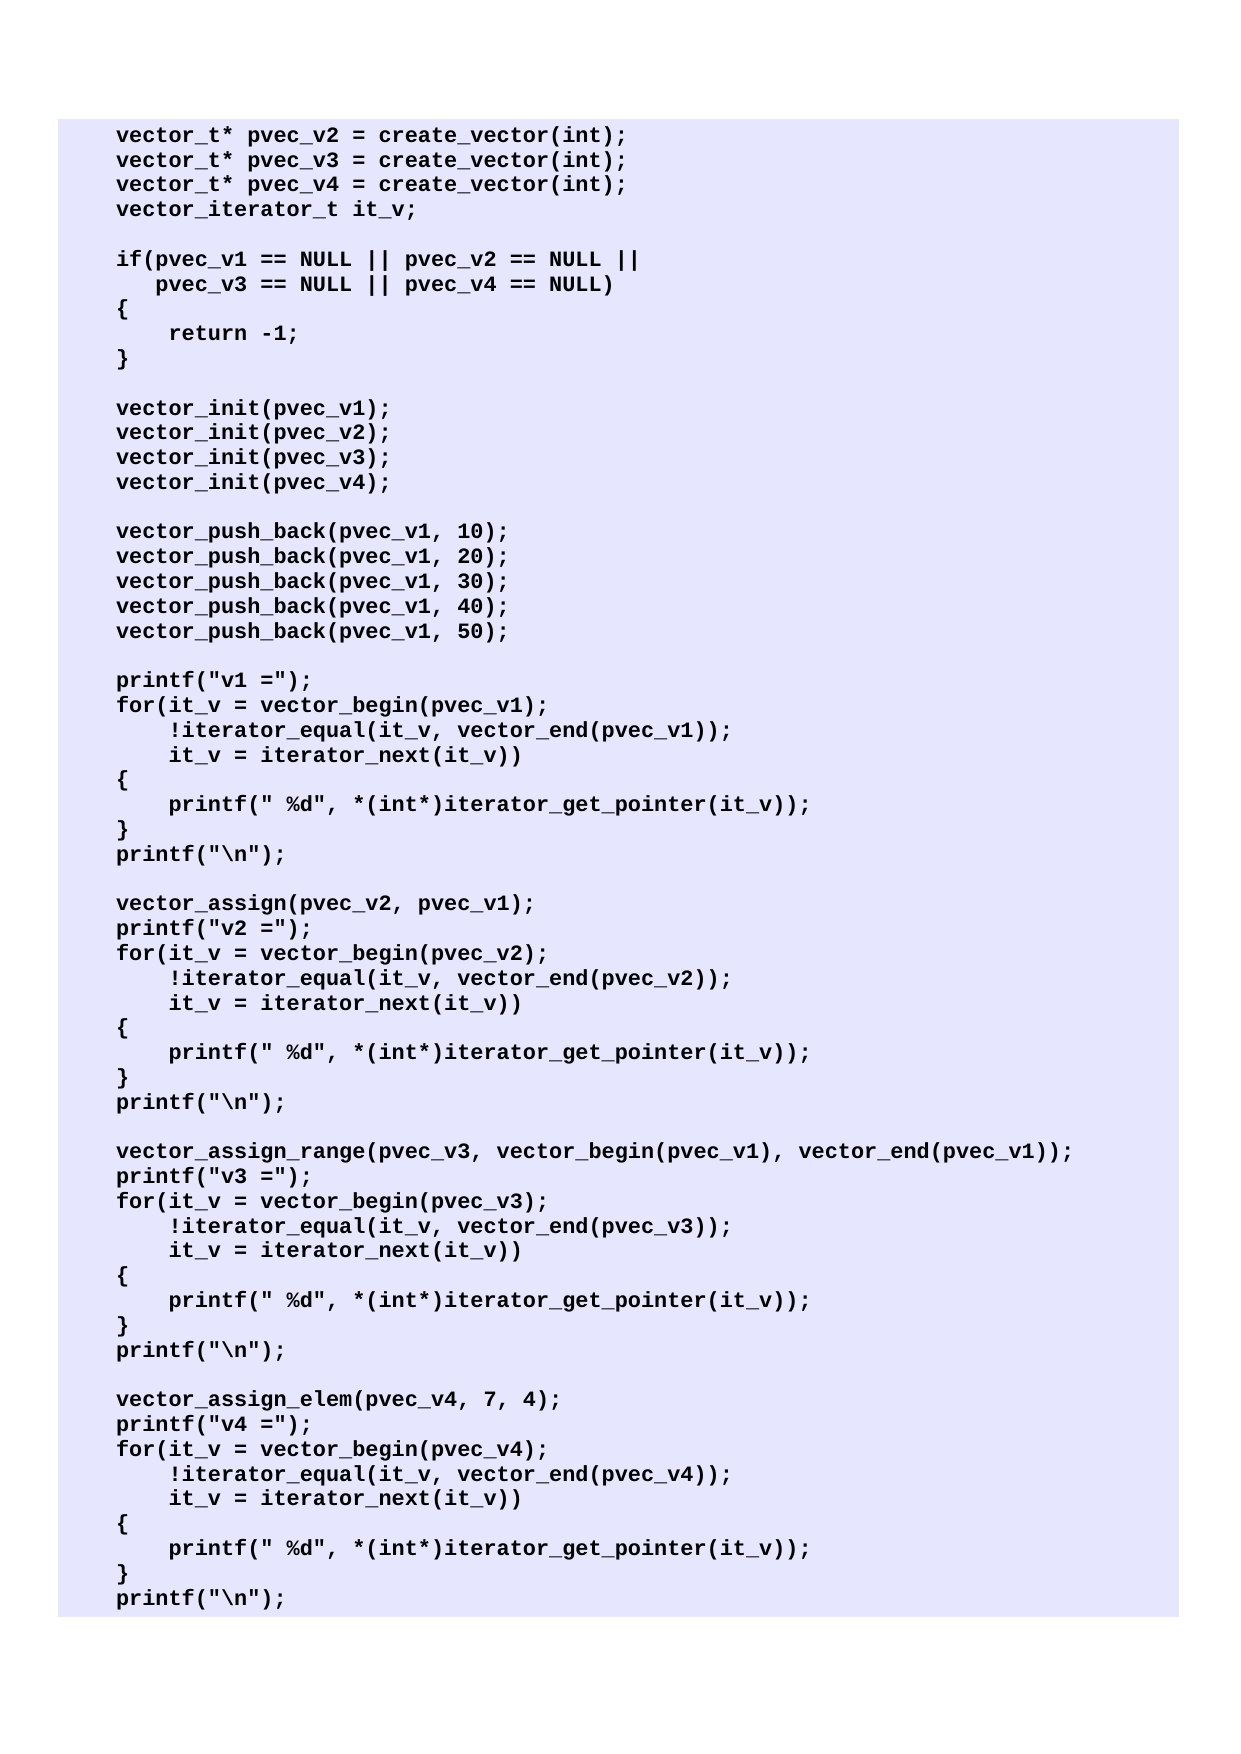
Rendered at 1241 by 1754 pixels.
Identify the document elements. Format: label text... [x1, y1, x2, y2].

table_header vector_t* pvec_v2 = create_vector(int); vector_t* pvec_v3 = create_vector(int); vector_t* pvec_v4 = create_vector(int); vector_iterator_t it_v; if(pvec_v1 == NULL || pvec_v2 == NULL || pvec_v3 == NULL || pvec_v4 == NULL) { return -1; } vector_init(pvec_v1); vector_init(pvec_v2); vector_init(pvec_v3); vector_init(pvec_v4); vector_push_back(pvec_v1, 10); vector_push_back(pvec_v1, 20); vector_push_back(pvec_v1, 30); vector_push_back(pvec_v1, 40); vector_push_back(pvec_v1, 50); printf("v1 ="); for(it_v = vector_begin(pvec_v1); !iterator_equal(it_v, vector_end(pvec_v1)); it_v = iterator_next(it_v)) { printf(" %d", *(int*)iterator_get_pointer(it_v)); } printf("\n"); vector_assign(pvec_v2, pvec_v1); printf("v2 ="); for(it_v = vector_begin(pvec_v2); !iterator_equal(it_v, vector_end(pvec_v2)); it_v = iterator_next(it_v)) { printf(" %d", *(int*)iterator_get_pointer(it_v)); } printf("\n"); vector_assign_range(pvec_v3, vector_begin(pvec_v1), vector_end(pvec_v1)); printf("v3 ="); for(it_v = vector_begin(pvec_v3); !iterator_equal(it_v, vector_end(pvec_v3)); it_v = iterator_next(it_v)) { printf(" %d", *(int*)iterator_get_pointer(it_v)); } printf("\n"); vector_assign_elem(pvec_v4, 7, 4); printf("v4 ="); for(it_v = vector_begin(pvec_v4); !iterator_equal(it_v, vector_end(pvec_v4)); it_v = iterator_next(it_v)) { printf(" %d", *(int*)iterator_get_pointer(it_v)); } printf("\n"); [58, 119, 1179, 1617]
